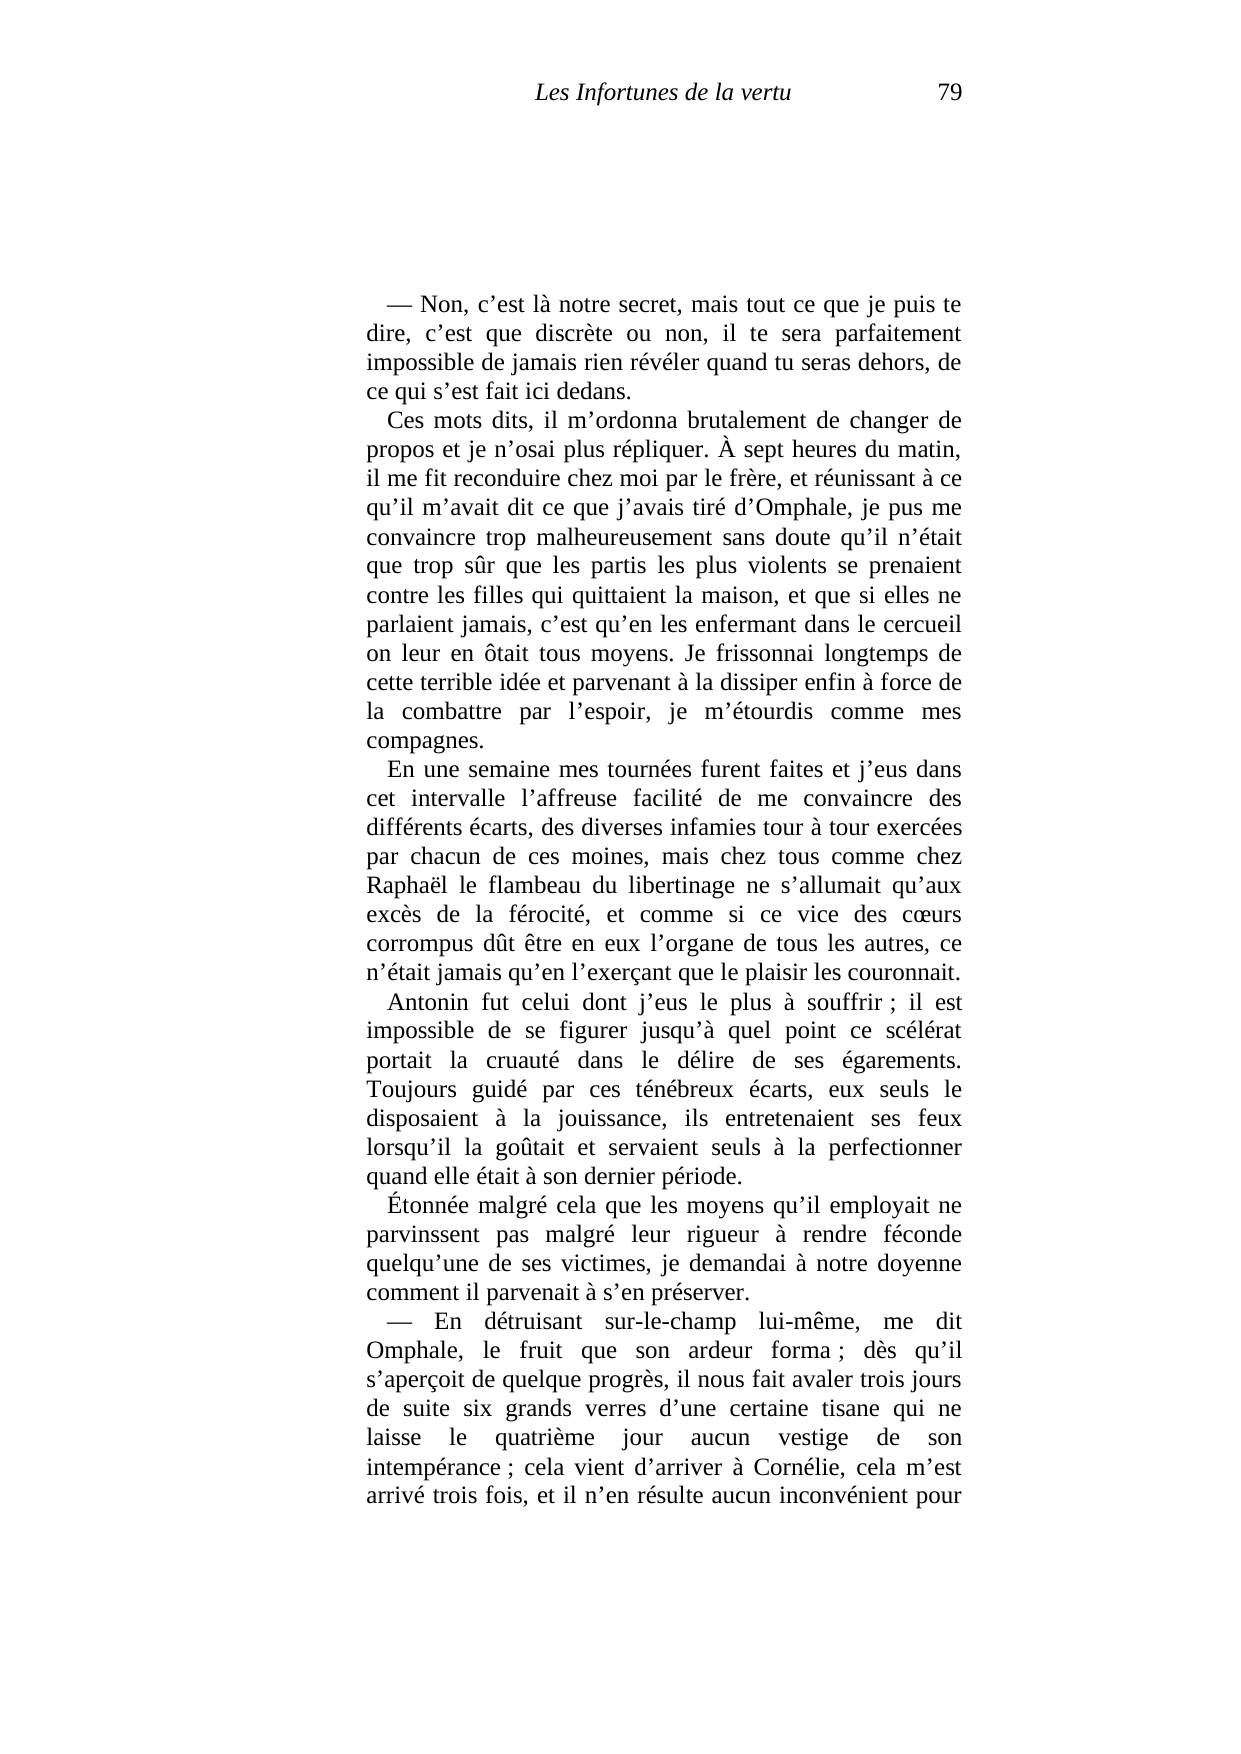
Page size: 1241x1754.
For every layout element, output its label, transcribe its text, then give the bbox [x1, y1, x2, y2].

text — Non, c’est là notre secret, mais tout ce que je puis te dire, c’est que discrète ou non, il te sera parfaitement impossible de jamais rien révéler quand tu seras dehors, de ce qui s’est fait ici dedans. [366, 289, 962, 405]
text — En détruisant sur-le-champ lui-même, me dit Omphale, le fruit que son ardeur forma ; dès qu’il s’aperçoit de quelque progrès, il nous fait avaler trois jours de suite six grands verres d’une certaine tisane qui ne laisse le quatrième jour aucun vestige de son intempérance ; cela vient d’arriver à Cornélie, cela m’est arrivé trois fois, et il n’en résulte aucun inconvénient pour [366, 1306, 962, 1509]
text Antonin fut celui dont j’eus le plus à souffrir ; il est impossible de se figurer jusqu’à quel point ce scélérat portait la cruauté dans le délire de ses égarements. Toujours guidé par ces ténébreux écarts, eux seuls le disposaient à la jouissance, ils entretenaient ses feux lorsqu’il la goûtait et servaient seuls à la perfectionner quand elle était à son dernier période. [366, 986, 962, 1190]
text Ces mots dits, il m’ordonna brutalement de changer de propos et je n’osai plus répliquer. À sept heures du matin, il me fit reconduire chez moi par le frère, et réunissant à ce qu’il m’avait dit ce que j’avais tiré d’Omphale, je pus me convaincre trop malheureusement sans doute qu’il n’était que trop sûr que les partis les plus violents se prenaient contre les filles qui quittaient la maison, et que si elles ne parlaient jamais, c’est qu’en les enfermant dans le cercueil on leur en ôtait tous moyens. Je frissonnai longtemps de cette terrible idée et parvenant à la dissiper enfin à force de la combattre par l’espoir, je m’étourdis comme mes compagnes. [366, 405, 962, 754]
text Étonnée malgré cela que les moyens qu’il employait ne parvinssent pas malgré leur rigueur à rendre féconde quelqu’une de ses victimes, je demandai à notre doyenne comment il parvenait à s’en préserver. [366, 1190, 962, 1306]
text En une semaine mes tournées furent faites et j’eus dans cet intervalle l’affreuse facilité de me convaincre des différents écarts, des diverses infamies tour à tour exercées par chacun de ces moines, mais chez tous comme chez Raphaël le flambeau du libertinage ne s’allumait qu’aux excès de la férocité, et comme si ce vice des cœurs corrompus dût être en eux l’organe de tous les autres, ce n’était jamais qu’en l’exerçant que le plaisir les couronnait. [366, 754, 962, 986]
